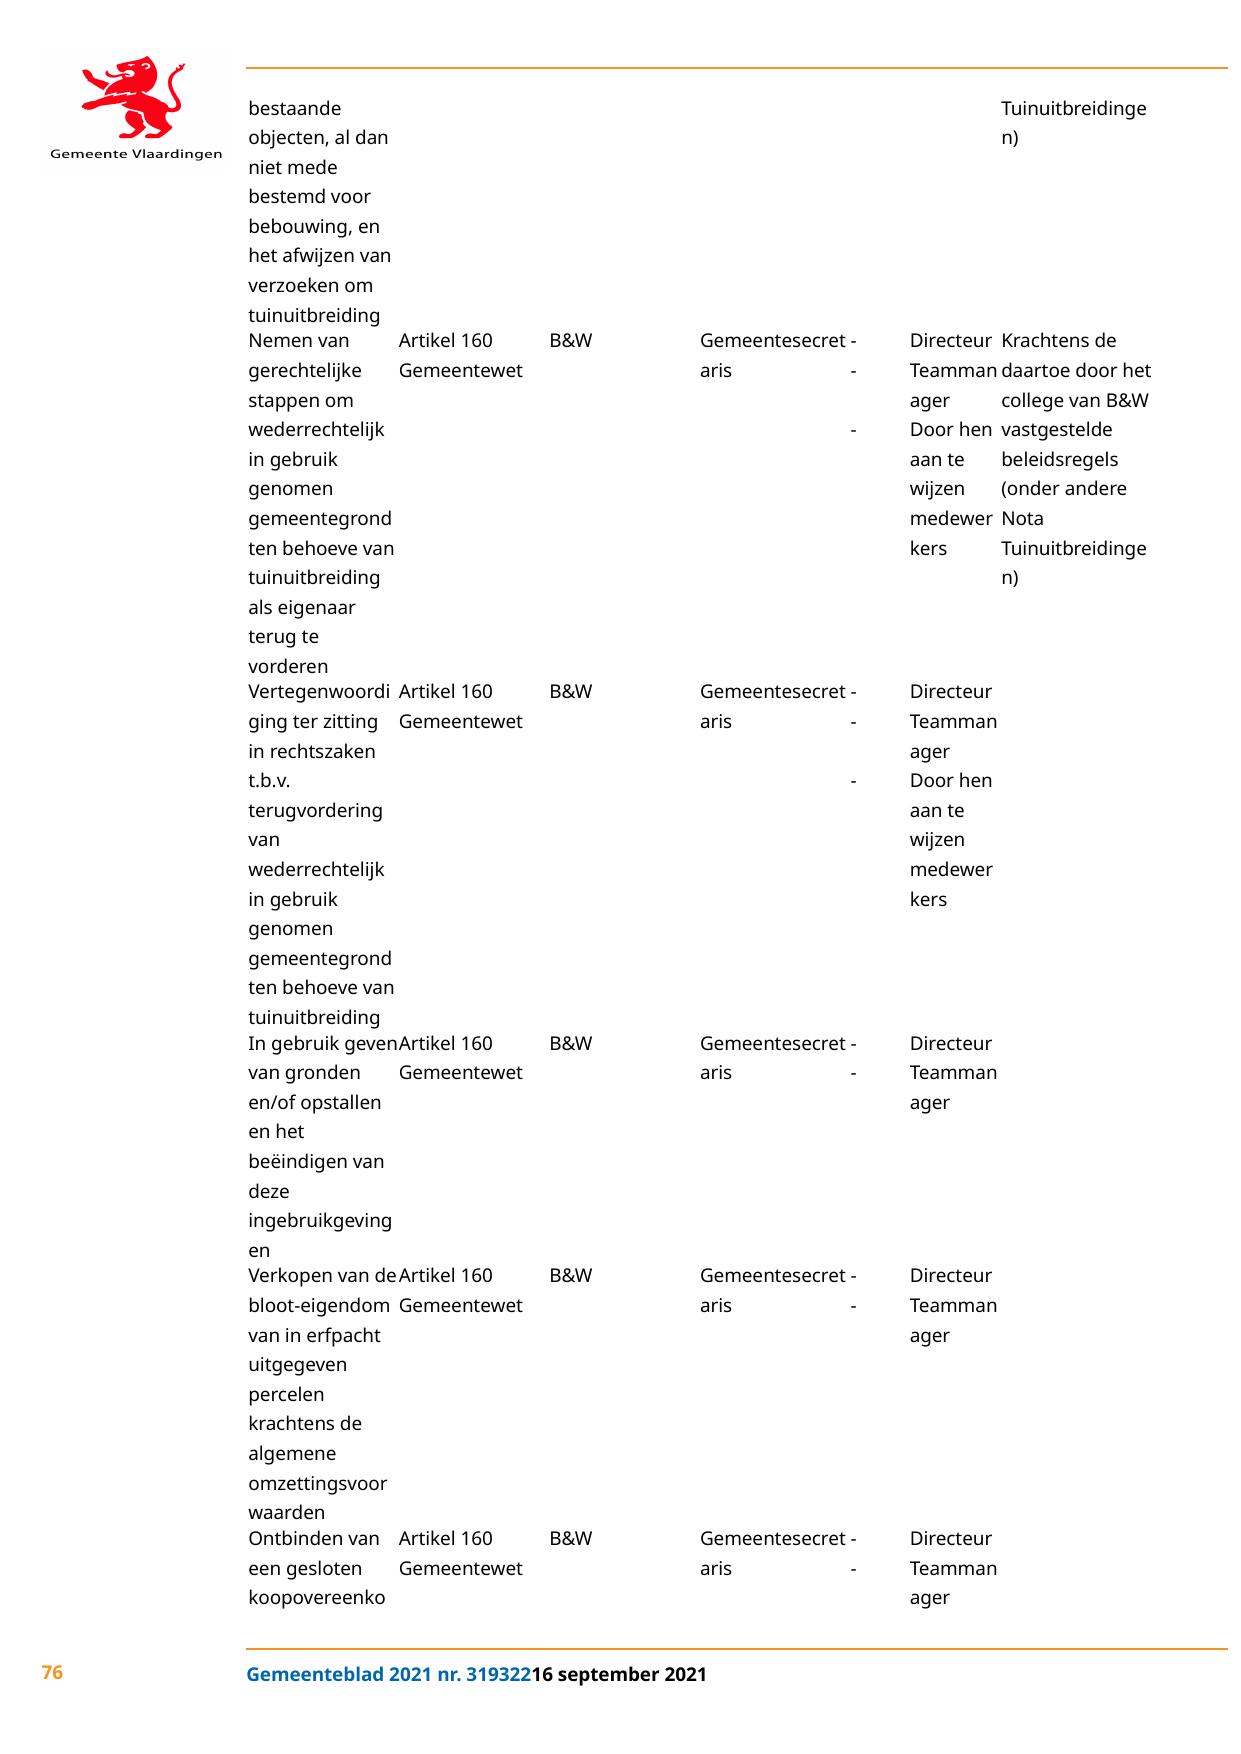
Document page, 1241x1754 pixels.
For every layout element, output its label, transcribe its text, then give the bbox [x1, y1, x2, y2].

table_cell Gemeentesecretaris [700, 328, 850, 679]
table_cell Directeur Teammanager Door hen aan te wijzen medewerkers [850, 679, 1001, 1030]
table_cell [1001, 1263, 1152, 1525]
table_cell B&W [549, 328, 700, 679]
table_cell bestaande objecten, al dan niet mede bestemd voor bebouwing, en het afwijzen van verzoeken om tuinuitbreiding [248, 95, 398, 328]
table_cell Artikel 160 Gemeentewet [399, 1263, 549, 1525]
table_cell Directeur Teammanager Door hen aan te wijzen medewerkers [850, 328, 1001, 679]
table_cell Nemen van gerechtelijke stappen om wederrechtelijk in gebruik genomen gemeentegrond ten behoeve van tuinuitbreiding als eigenaar terug te vorderen [248, 328, 398, 679]
table_cell [1001, 679, 1152, 1030]
table_cell Directeur Teammanager [850, 1525, 1001, 1610]
table_cell Vertegenwoordiging ter zitting in rechtszaken t.b.v. terugvordering van wederrechtelijk in gebruik genomen gemeentegrond ten behoeve van tuinuitbreiding [248, 679, 398, 1030]
table_cell [850, 95, 1001, 328]
table_cell Artikel 160 Gemeentewet [399, 1030, 549, 1263]
table_cell B&W [549, 1525, 700, 1610]
table_cell Artikel 160 Gemeentewet [399, 679, 549, 1030]
table_cell [399, 95, 549, 328]
table_cell Directeur Teammanager [850, 1030, 1001, 1263]
table_cell Gemeentesecretaris [700, 679, 850, 1030]
table_cell B&W [549, 1263, 700, 1525]
picture [41, 47, 231, 172]
table_cell B&W [549, 1030, 700, 1263]
table_cell Artikel 160 Gemeentewet [399, 1525, 549, 1610]
table_cell Tuinuitbreidingen) [1001, 95, 1152, 328]
table_cell Gemeentesecretaris [700, 1030, 850, 1263]
table_cell Directeur Teammanager [850, 1263, 1001, 1525]
table_cell [549, 95, 700, 328]
table_cell Ontbinden van een gesloten koopovereenko [248, 1525, 398, 1610]
table_cell Verkopen van de bloot-eigendom van in erfpacht uitgegeven percelen krachtens de algemene omzettingsvoorwaarden [248, 1263, 398, 1525]
table_cell In gebruik geven van gronden en/of opstallen en het beëindigen van deze ingebruikgevingen [248, 1030, 398, 1263]
table_cell [1001, 1030, 1152, 1263]
table_cell Gemeentesecretaris [700, 1525, 850, 1610]
table_cell B&W [549, 679, 700, 1030]
table_cell [1001, 1525, 1152, 1610]
table_cell [700, 95, 850, 328]
table_cell Gemeentesecretaris [700, 1263, 850, 1525]
table_cell Krachtens de daartoe door het college van B&W vastgestelde beleidsregels (onder andere Nota Tuinuitbreidingen) [1001, 328, 1152, 679]
table_cell Artikel 160 Gemeentewet [399, 328, 549, 679]
